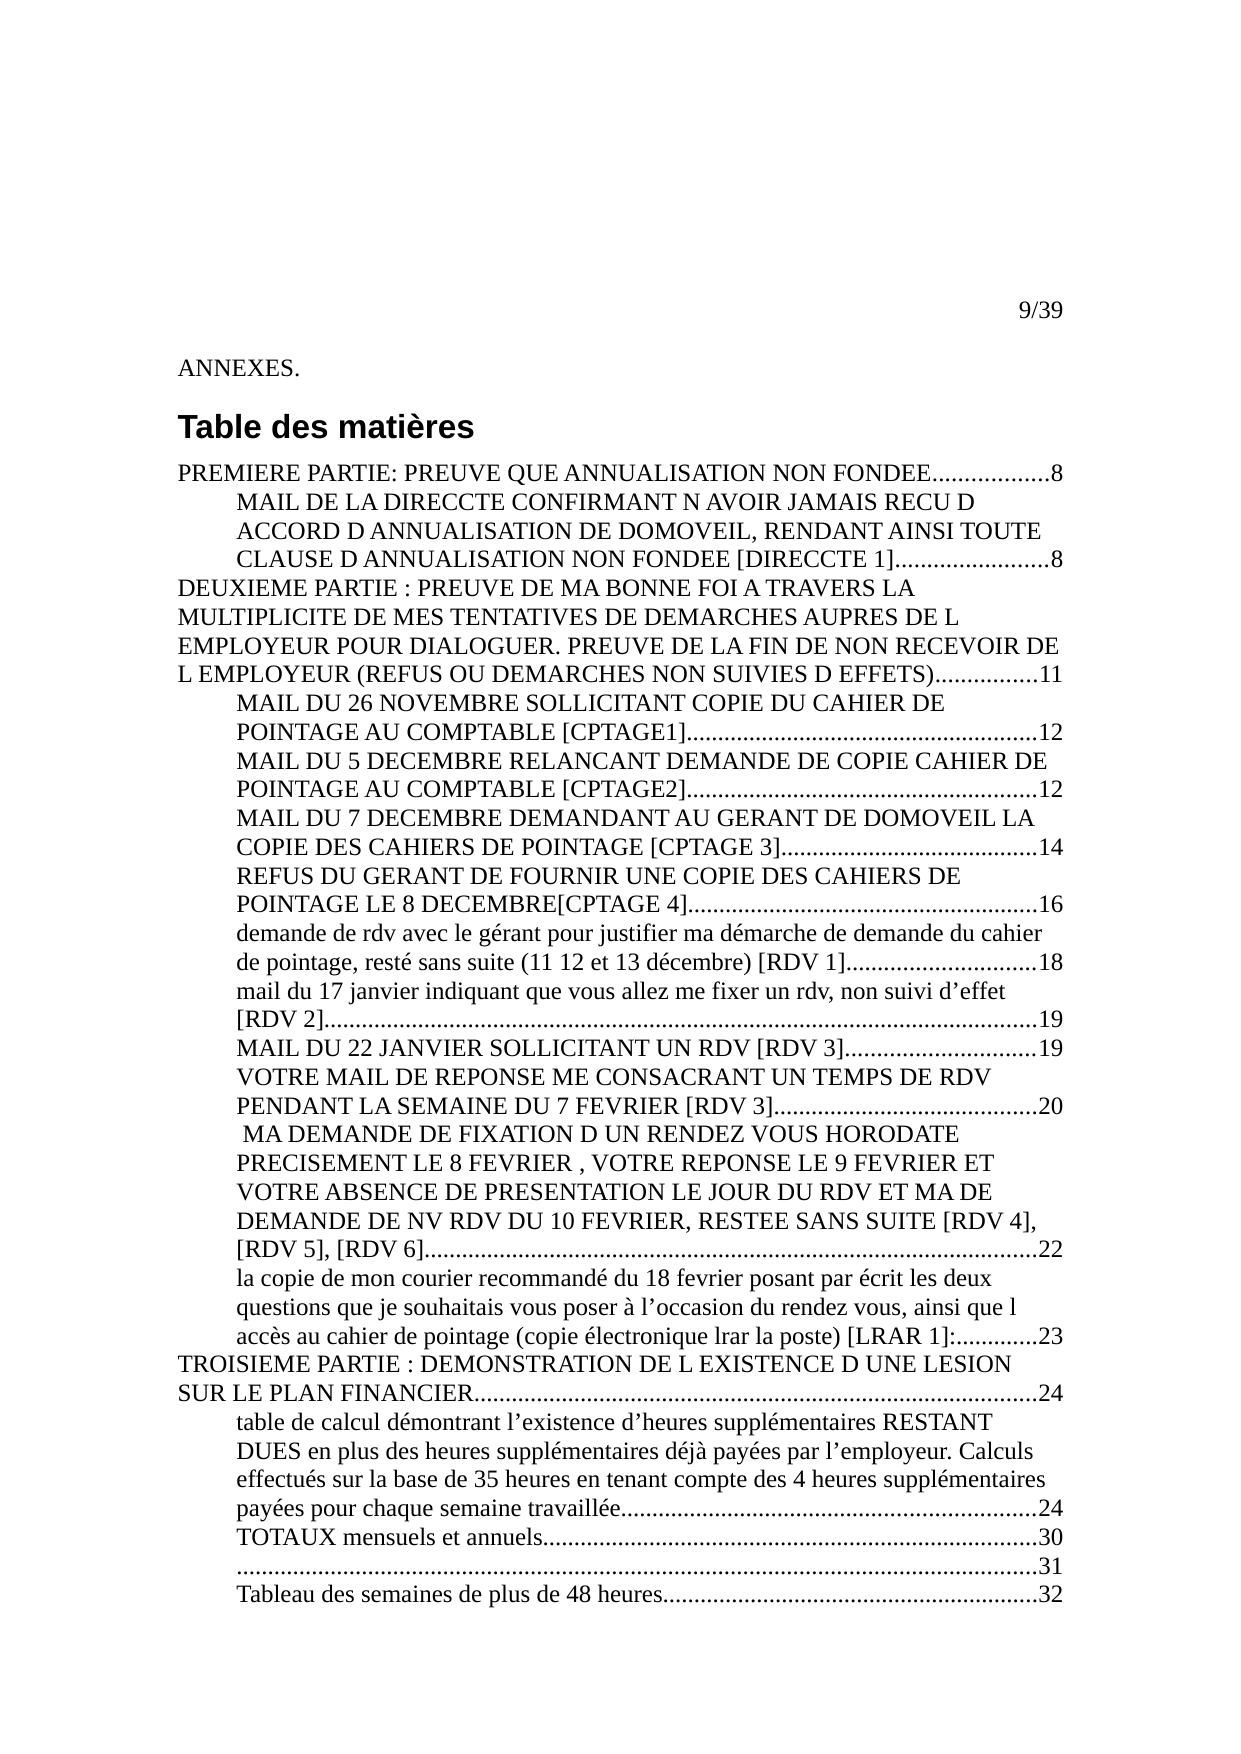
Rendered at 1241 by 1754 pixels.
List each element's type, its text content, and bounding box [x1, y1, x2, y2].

text MAIL DU 7 DECEMBRE DEMANDANT AU GERANT DE DOMOVEIL LA COPIE DES CAHIERS DE POINTAGE [CPTAGE 3] 14 [236, 803, 1063, 861]
text MAIL DU 26 NOVEMBRE SOLLICITANT COPIE DU CAHIER DE POINTAGE AU COMPTABLE [CPTAGE1] 12 [236, 688, 1063, 746]
text demande de rdv avec le gérant pour justifier ma démarche de demande du cahier de pointage, resté sans suite (11 12 et 13 décembre) [RDV 1] 18 [236, 918, 1063, 976]
subtitle Table des matières [177, 407, 1063, 446]
text DEUXIEME PARTIE : PREUVE DE MA BONNE FOI A TRAVERS LA MULTIPLICITE DE MES TENTATIVES DE DEMARCHES AUPRES DE L EMPLOYEUR POUR DIALOGUER. PREUVE DE LA FIN DE NON RECEVOIR DE L EMPLOYEUR (REFUS OU DEMARCHES NON SUIVIES D EFFETS) 11 [177, 573, 1063, 688]
text 31 [236, 1551, 1063, 1579]
text MAIL DU 5 DECEMBRE RELANCANT DEMANDE DE COPIE CAHIER DE POINTAGE AU COMPTABLE [CPTAGE2] 12 [236, 746, 1063, 803]
text MAIL DU 22 JANVIER SOLLICITANT UN RDV [RDV 3] 19 [236, 1033, 1063, 1062]
text MAIL DE LA DIRECCTE CONFIRMANT N AVOIR JAMAIS RECU D ACCORD D ANNUALISATION DE DOMOVEIL, RENDANT AINSI TOUTE CLAUSE D ANNUALISATION NON FONDEE [DIRECCTE 1] 8 [236, 487, 1063, 573]
text REFUS DU GERANT DE FOURNIR UNE COPIE DES CAHIERS DE POINTAGE LE 8 DECEMBRE[CPTAGE 4] 16 [236, 861, 1063, 918]
text MA DEMANDE DE FIXATION D UN RENDEZ VOUS HORODATE PRECISEMENT LE 8 FEVRIER , VOTRE REPONSE LE 9 FEVRIER ET VOTRE ABSENCE DE PRESENTATION LE JOUR DU RDV ET MA DE DEMANDE DE NV RDV DU 10 FEVRIER, RESTEE SANS SUITE [RDV 4], [RDV 5], [RDV 6] 22 [236, 1119, 1063, 1263]
text VOTRE MAIL DE REPONSE ME CONSACRANT UN TEMPS DE RDV PENDANT LA SEMAINE DU 7 FEVRIER [RDV 3] 20 [236, 1062, 1063, 1119]
text PREMIERE PARTIE: PREUVE QUE ANNUALISATION NON FONDEE 8 [177, 458, 1063, 487]
text mail du 17 janvier indiquant que vous allez me fixer un rdv, non suivi d’effet [RDV 2] 19 [236, 976, 1063, 1033]
text la copie de mon courier recommandé du 18 fevrier posant par écrit les deux questions que je souhaitais vous poser à l’occasion du rendez vous, ainsi que l accès au cahier de pointage (copie électronique lrar la poste) [LRAR 1]: 23 [236, 1263, 1063, 1349]
text table de calcul démontrant l’existence d’heures supplémentaires RESTANT DUES en plus des heures supplémentaires déjà payées par l’employeur. Calculs effectués sur la base de 35 heures en tenant compte des 4 heures supplémentaires payées pour chaque semaine travaillée 24 [236, 1407, 1063, 1522]
text TROISIEME PARTIE : DEMONSTRATION DE L EXISTENCE D UNE LESION SUR LE PLAN FINANCIER 24 [177, 1349, 1063, 1407]
text TOTAUX mensuels et annuels 30 [236, 1522, 1063, 1551]
text Tableau des semaines de plus de 48 heures 32 [236, 1579, 1063, 1608]
text ANNEXES. [177, 353, 1063, 382]
